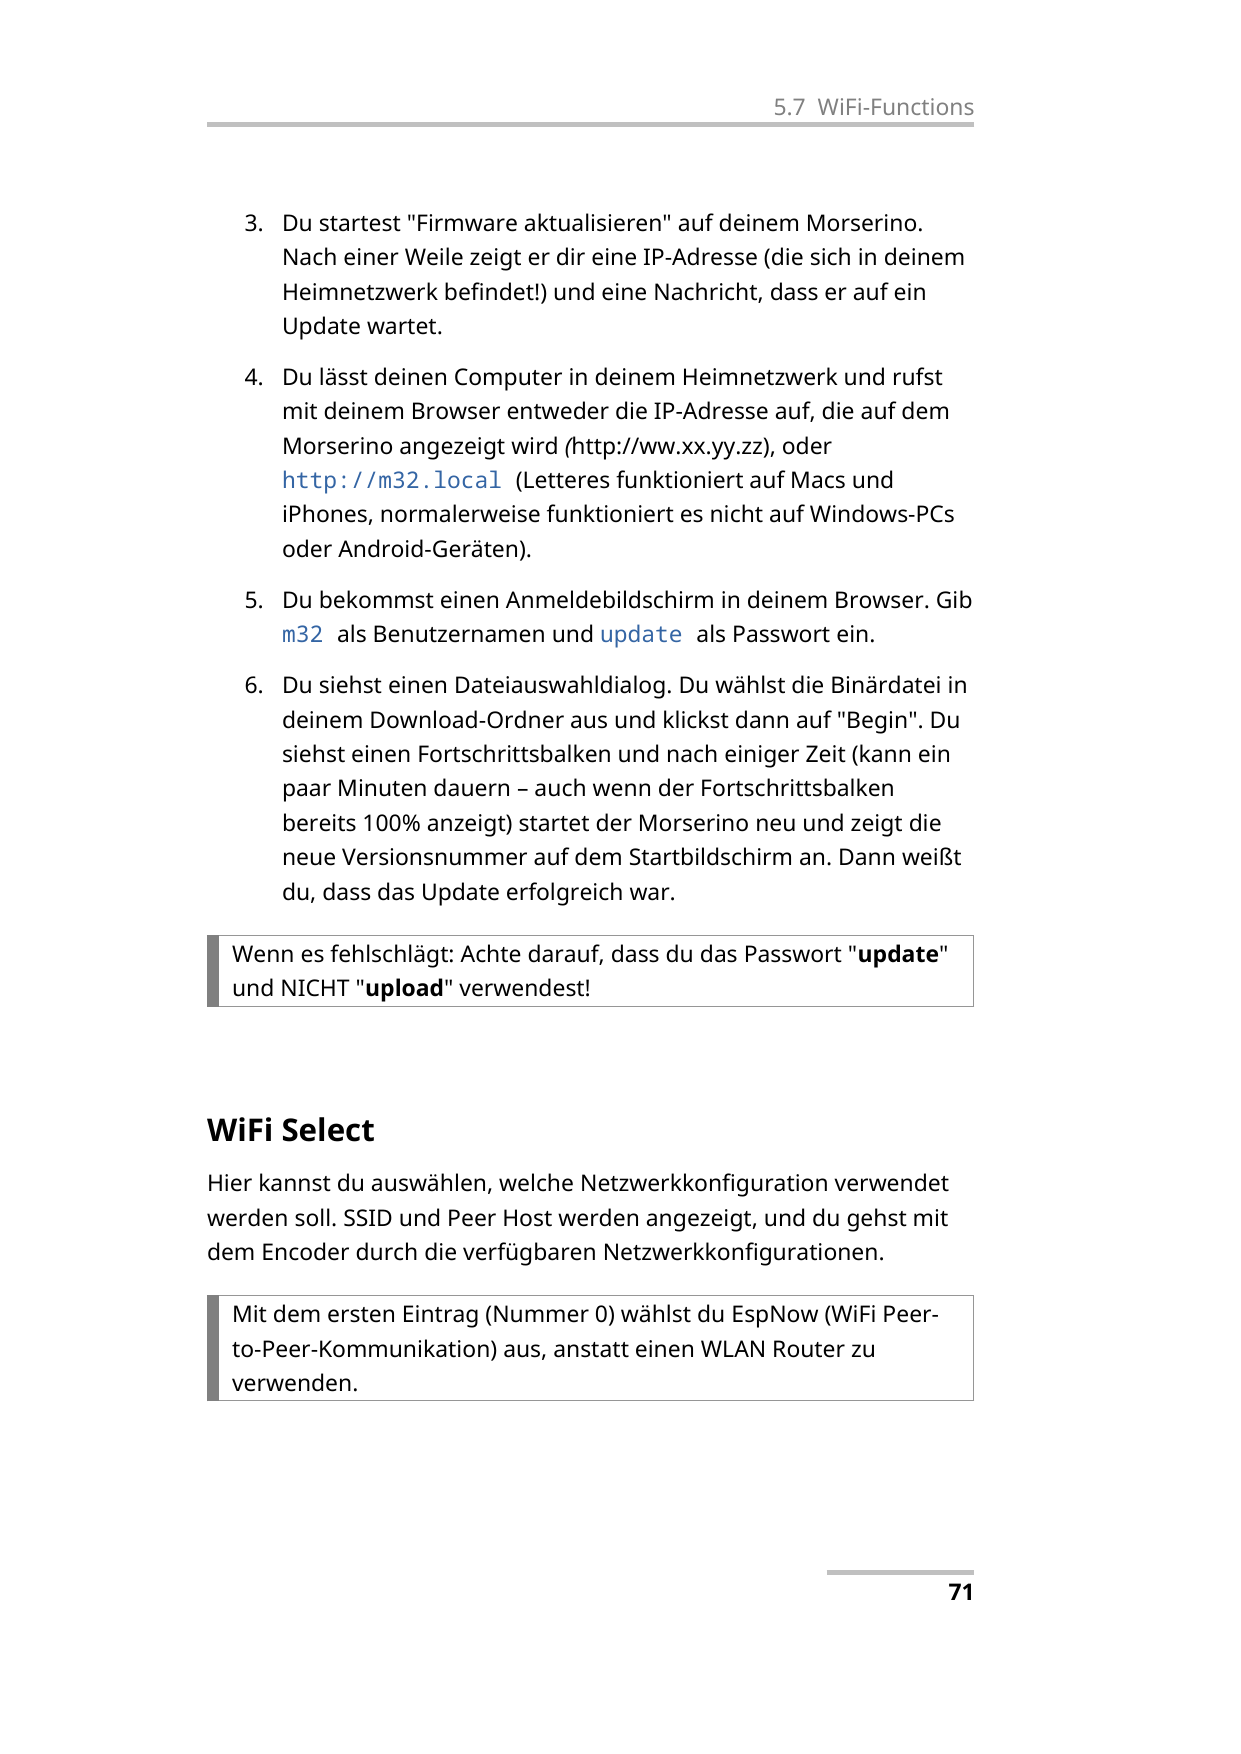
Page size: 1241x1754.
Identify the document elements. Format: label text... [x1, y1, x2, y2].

list Du bekommst einen Anmeldebildschirm in deinem Browser. Gib m32 als Benutzernamen und update als Passwort ein. [244, 584, 974, 649]
text Wenn es fehlschlägt: Achte darauf, dass du das Passwort "update" und NICHT "upload" verwendest! [219, 936, 973, 1006]
list Du startest "Firmware aktualisieren" auf deinem Morserino. Nach einer Weile zeigt er dir eine IP-Adresse (die sich in deinem Heimnetzwerk befindet!) und eine Nachricht, dass er auf ein Update wartet. [244, 207, 974, 341]
subtitle WiFi Select [207, 1106, 974, 1150]
text Hier kannst du auswählen, welche Netzwerkkonfiguration verwendet werden soll. SSID und Peer Host werden angezeigt, und du gehst mit dem Encoder durch die verfügbaren Netzwerkkonfigurationen. [207, 1167, 974, 1267]
list Du siehst einen Dateiauswahldialog. Du wählst die Binärdatei in deinem Download-Ordner aus und klickst dann auf "Begin". Du siehst einen Fortschrittsbalken und nach einiger Zeit (kann ein paar Minuten dauern – auch wenn der Fortschrittsbalken bereits 100% anzeigt) startet der Morserino neu und zeigt die neue Versionsnummer auf dem Startbildschirm an. Dann weißt du, dass das Update erfolgreich war. [244, 669, 974, 907]
text Mit dem ersten Eintrag (Nummer 0) wählst du EspNow (WiFi Peer-to-Peer-Kommunikation) aus, anstatt einen WLAN Router zu verwenden. [219, 1296, 973, 1400]
list Du lässt deinen Computer in deinem Heimnetzwerk und rufst mit deinem Browser entweder die IP-Adresse auf, die auf dem Morserino angezeigt wird (http://ww.xx.yy.zz), oder http://m32.local (Letteres funktioniert auf Macs und iPhones, normalerweise funktioniert es nicht auf Windows-PCs oder Android-Geräten). [244, 361, 974, 564]
